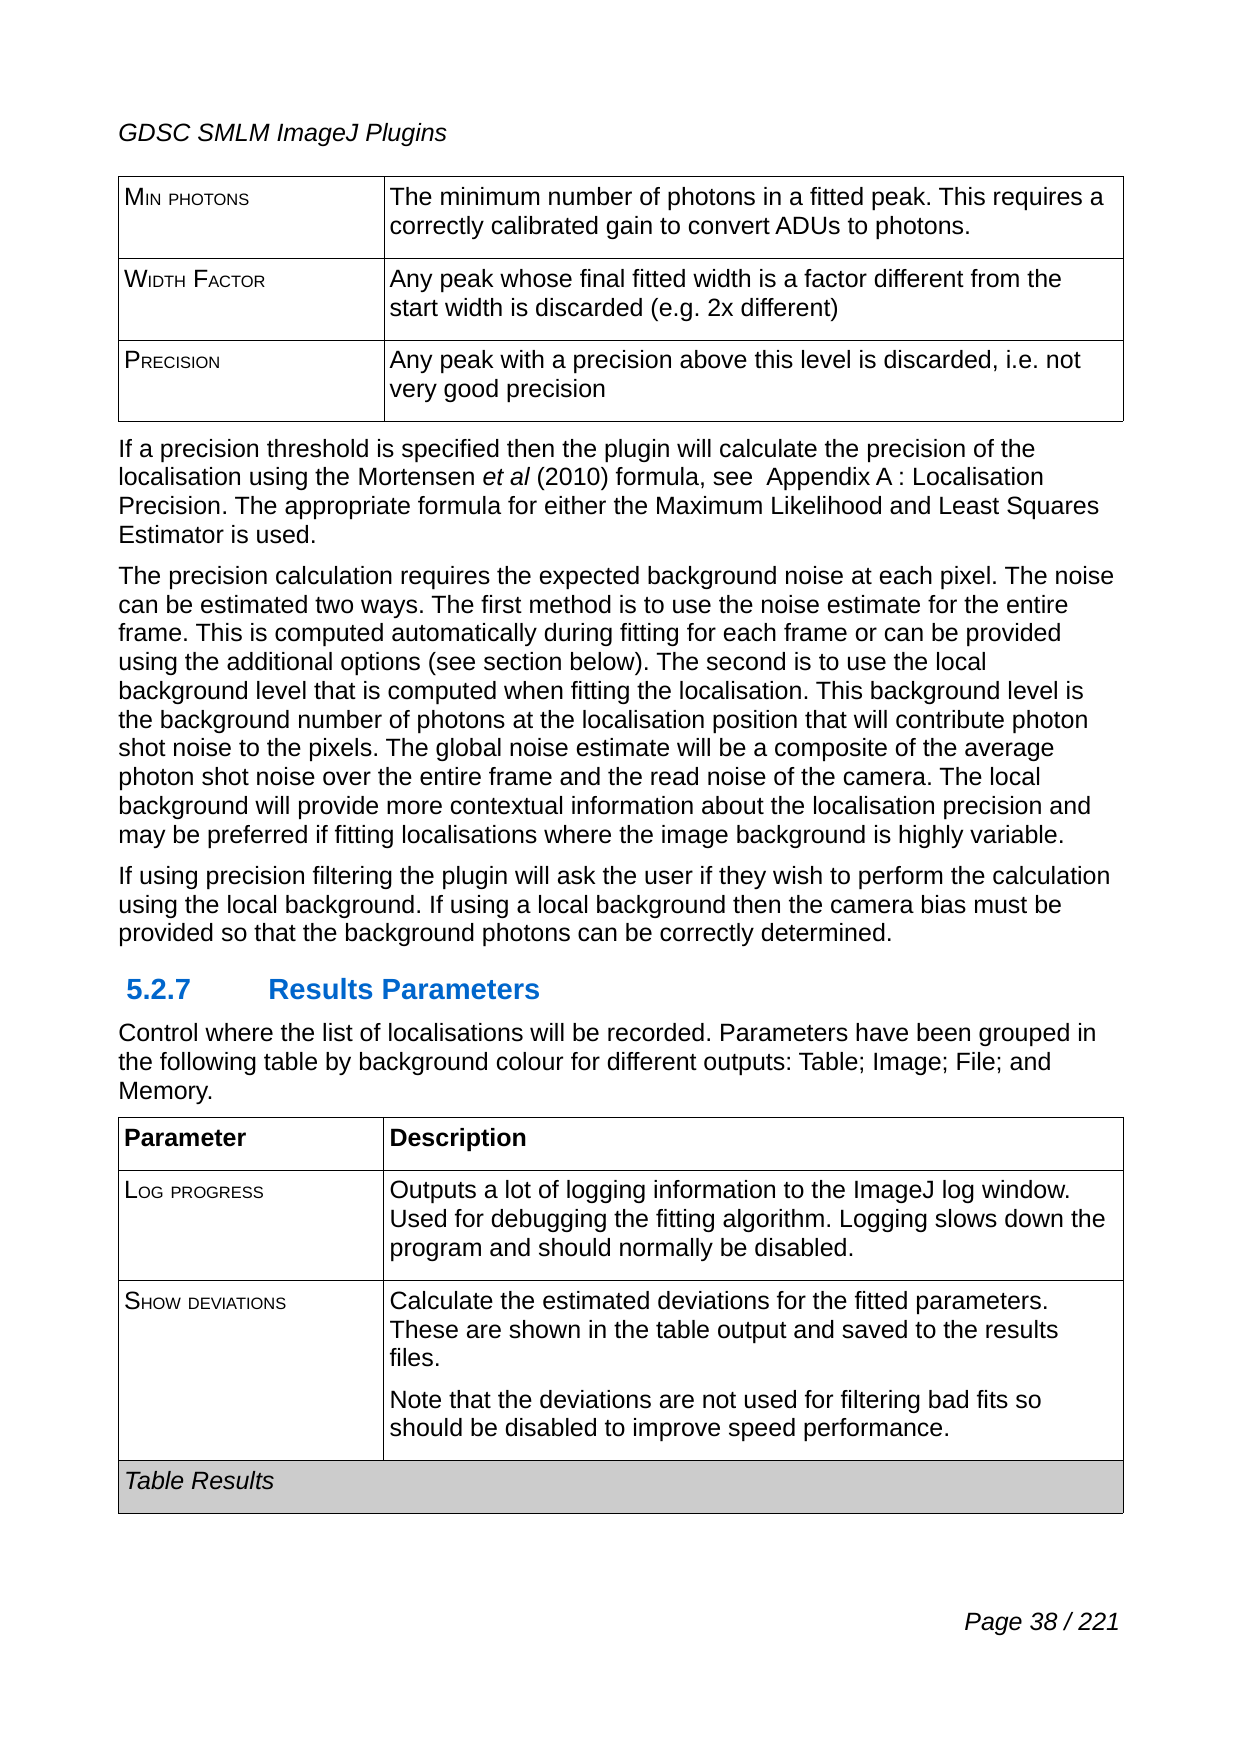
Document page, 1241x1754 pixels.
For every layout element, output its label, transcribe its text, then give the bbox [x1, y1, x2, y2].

table_header Description [384, 1118, 1123, 1170]
subtitle Results Parameters [118, 972, 1122, 1006]
table_cell Outputs a lot of logging information to the ImageJ log window. Used for debugging the fitting algorithm. Logging slows down the program and should normally be disabled. [384, 1171, 1123, 1280]
table_cell Width Factor [119, 259, 384, 339]
table_cell Any peak whose final fitted width is a factor different from the start width is discarded (e.g. 2x different) [385, 259, 1123, 339]
table_cell Calculate the estimated deviations for the fitted parameters. These are shown in the table output and saved to the results files. Note that the deviations are not used for filtering bad fits so should be disabled to improve speed performance. [384, 1281, 1123, 1460]
table_cell Precision [119, 341, 384, 421]
table_cell Any peak with a precision above this level is discarded, i.e. not very good precision [385, 341, 1123, 421]
table_cell The minimum number of photons in a fitted peak. This requires a correctly calibrated gain to convert ADUs to photons. [385, 177, 1123, 258]
text If using precision filtering the plugin will ask the user if they wish to perform the calculation using the local background. If using a local background then the camera bias must be provided so that the background photons can be correctly determined. [118, 861, 1122, 947]
table_header Parameter [119, 1118, 383, 1170]
table_cell Show deviations [119, 1281, 383, 1460]
table_cell Table Results [119, 1461, 1123, 1513]
table_cell Min photons [119, 177, 384, 258]
text Control where the list of localisations will be recorded. Parameters have been grouped in the following table by background colour for different outputs: Table; Image; File; and Memory. [118, 1018, 1122, 1104]
text The precision calculation requires the expected background noise at each pixel. The noise can be estimated two ways. The first method is to use the noise estimate for the entire frame. This is computed automatically during fitting for each frame or can be provided using the additional options (see section below). The second is to use the local background level that is computed when fitting the localisation. This background level is the background number of photons at the localisation position that will contribute photon shot noise to the pixels. The global noise estimate will be a composite of the average photon shot noise over the entire frame and the read noise of the camera. The local background will provide more contextual information about the localisation precision and may be preferred if fitting localisations where the image background is highly variable. [118, 561, 1122, 848]
table_cell Log progress [119, 1171, 383, 1280]
text If a precision threshold is specified then the plugin will calculate the precision of the localisation using the Mortensen et al (2010) formula, see Appendix A : Localisation Precision. The appropriate formula for either the Maximum Likelihood and Least Squares Estimator is used. [118, 433, 1122, 548]
